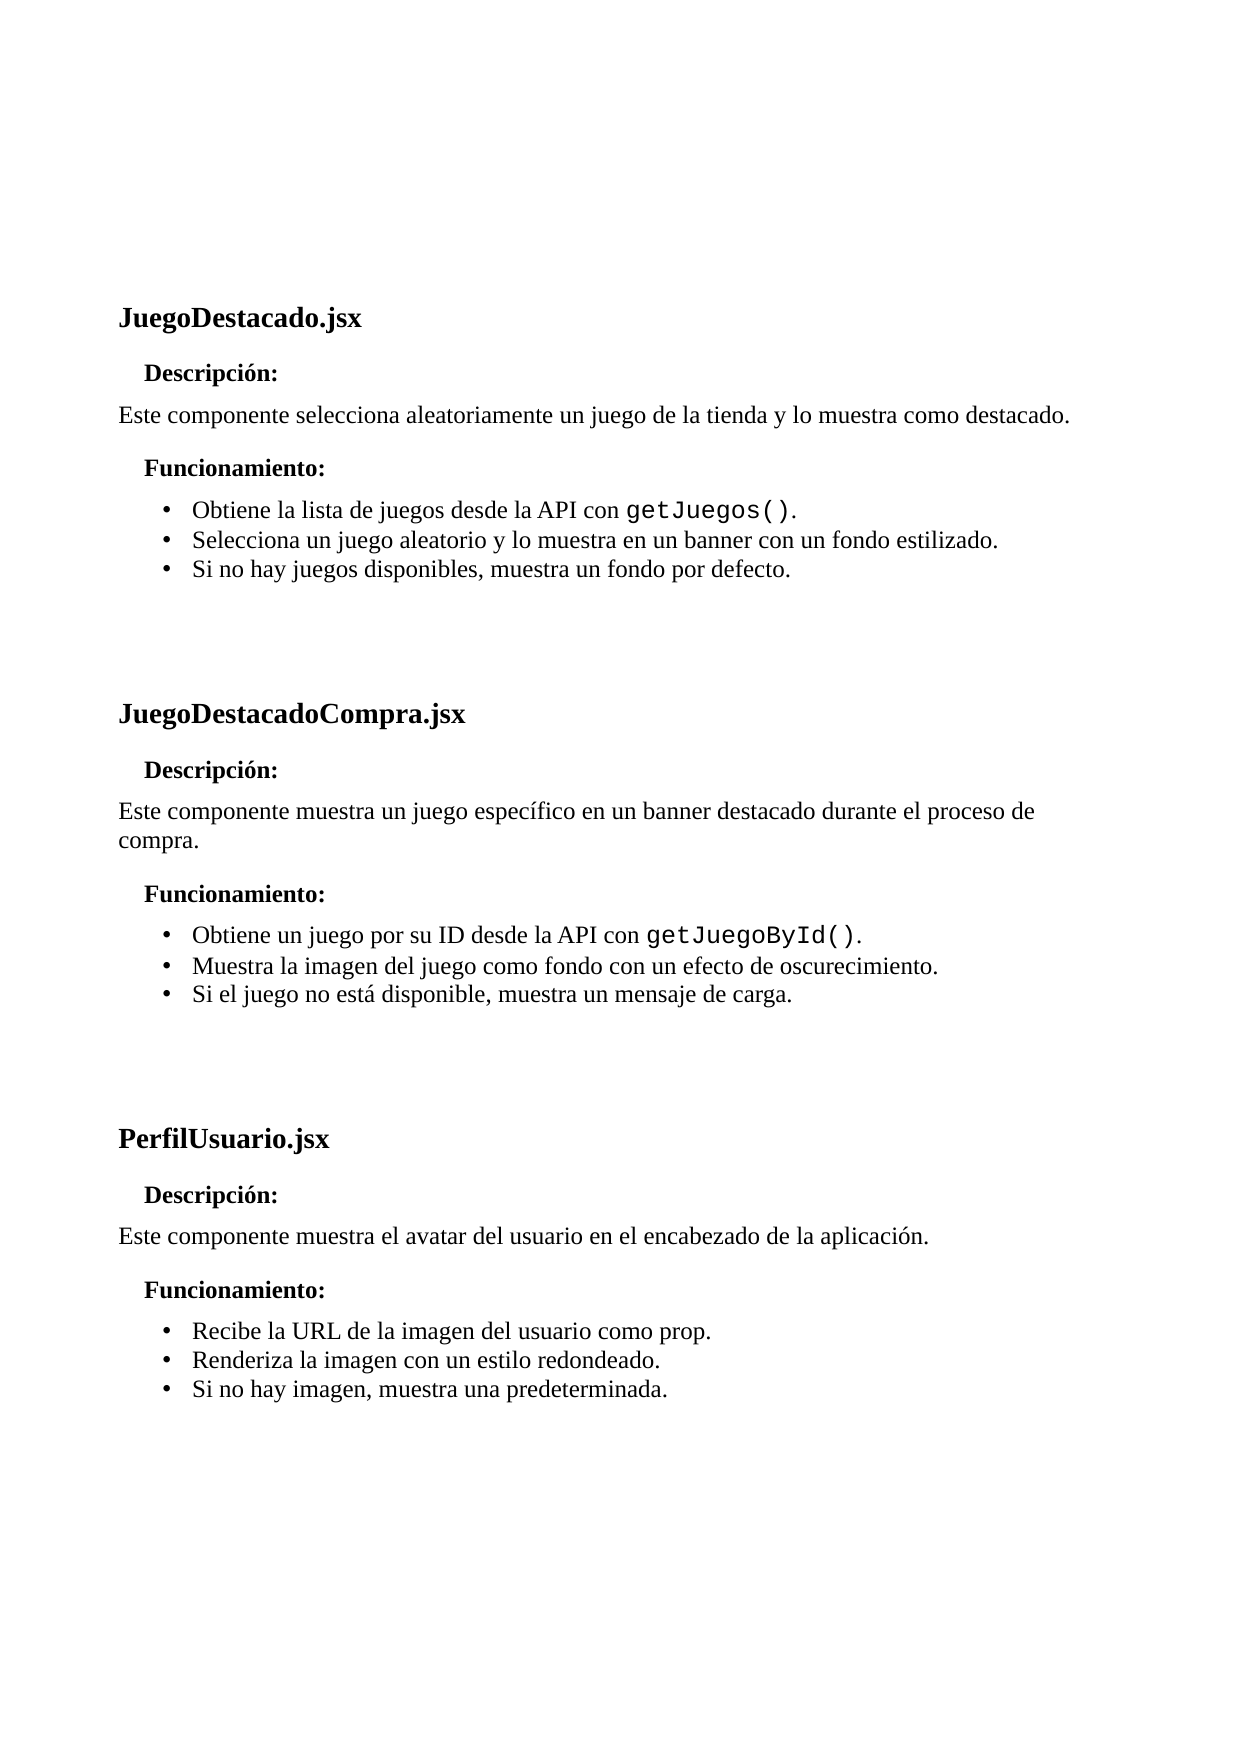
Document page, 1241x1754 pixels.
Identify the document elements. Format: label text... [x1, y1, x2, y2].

subtitle JuegoDestacadoCompra.jsx [118, 696, 1122, 730]
subtitle 🔹 Descripción: [118, 1180, 1122, 1209]
subtitle 🔹 Funcionamiento: [118, 453, 1122, 482]
list Recibe la URL de la imagen del usuario como prop. [162, 1316, 1122, 1345]
subtitle 🔹 Descripción: [118, 358, 1122, 387]
subtitle 🔹 Funcionamiento: [118, 1275, 1122, 1304]
text Este componente selecciona aleatoriamente un juego de la tienda y lo muestra como destacado. [118, 400, 1122, 428]
list Obtiene la lista de juegos desde la API con getJuegos(). [162, 495, 1122, 526]
text Este componente muestra un juego específico en un banner destacado durante el proceso de compra. [118, 796, 1122, 854]
subtitle PerfilUsuario.jsx [118, 1122, 1122, 1155]
list Selecciona un juego aleatorio y lo muestra en un banner con un fondo estilizado. [162, 526, 1122, 554]
list Muestra la imagen del juego como fondo con un efecto de oscurecimiento. [162, 951, 1122, 979]
subtitle 🔹 Descripción: [118, 755, 1122, 784]
list Obtiene un juego por su ID desde la API con getJuegoById(). [162, 920, 1122, 951]
subtitle JuegoDestacado.jsx [118, 300, 1122, 333]
subtitle 🔹 Funcionamiento: [118, 879, 1122, 907]
list Si no hay juegos disponibles, muestra un fondo por defecto. [162, 554, 1122, 583]
text Este componente muestra el avatar del usuario en el encabezado de la aplicación. [118, 1221, 1122, 1250]
list Si el juego no está disponible, muestra un mensaje de carga. [162, 979, 1122, 1008]
list Renderiza la imagen con un estilo redondeado. [162, 1345, 1122, 1374]
list Si no hay imagen, muestra una predeterminada. [162, 1374, 1122, 1403]
